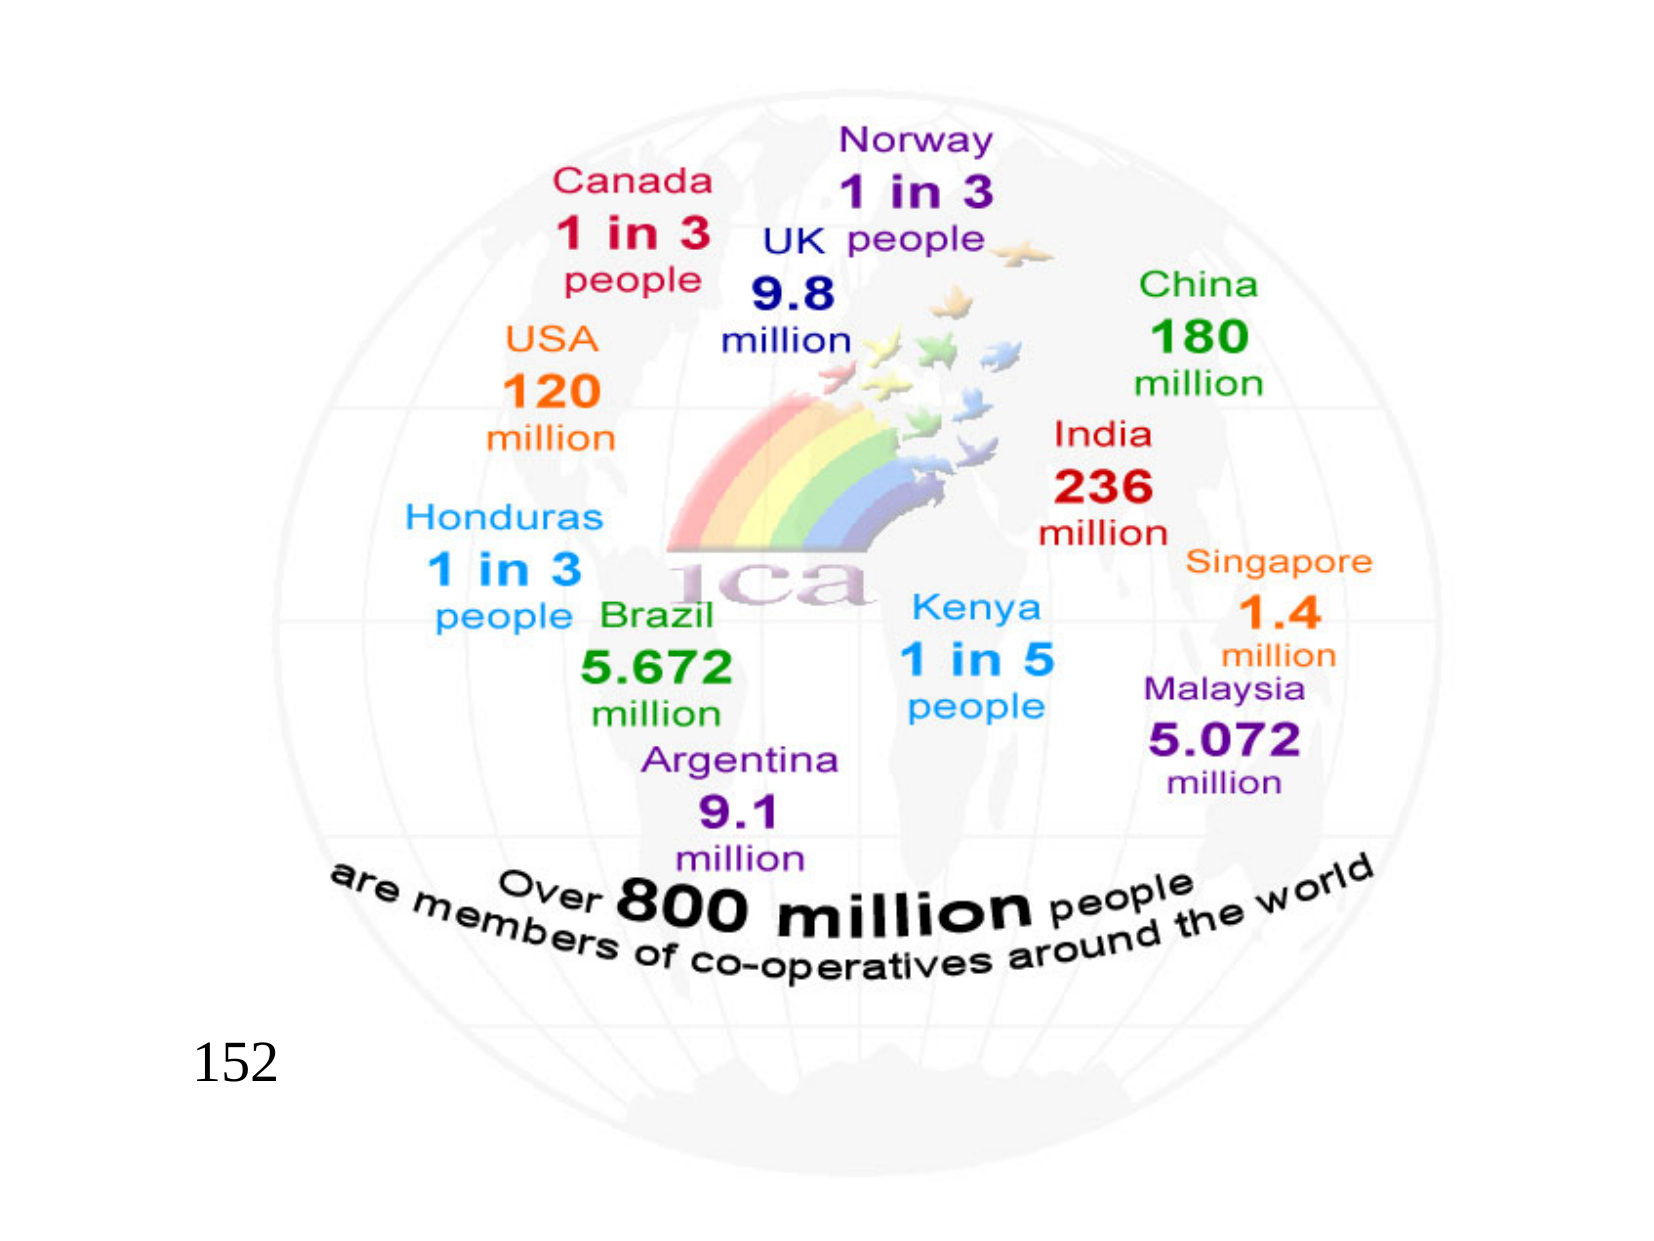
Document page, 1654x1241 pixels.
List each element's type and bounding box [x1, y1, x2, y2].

picture [253, 70, 1465, 1193]
text_box [17, 1022, 456, 1103]
